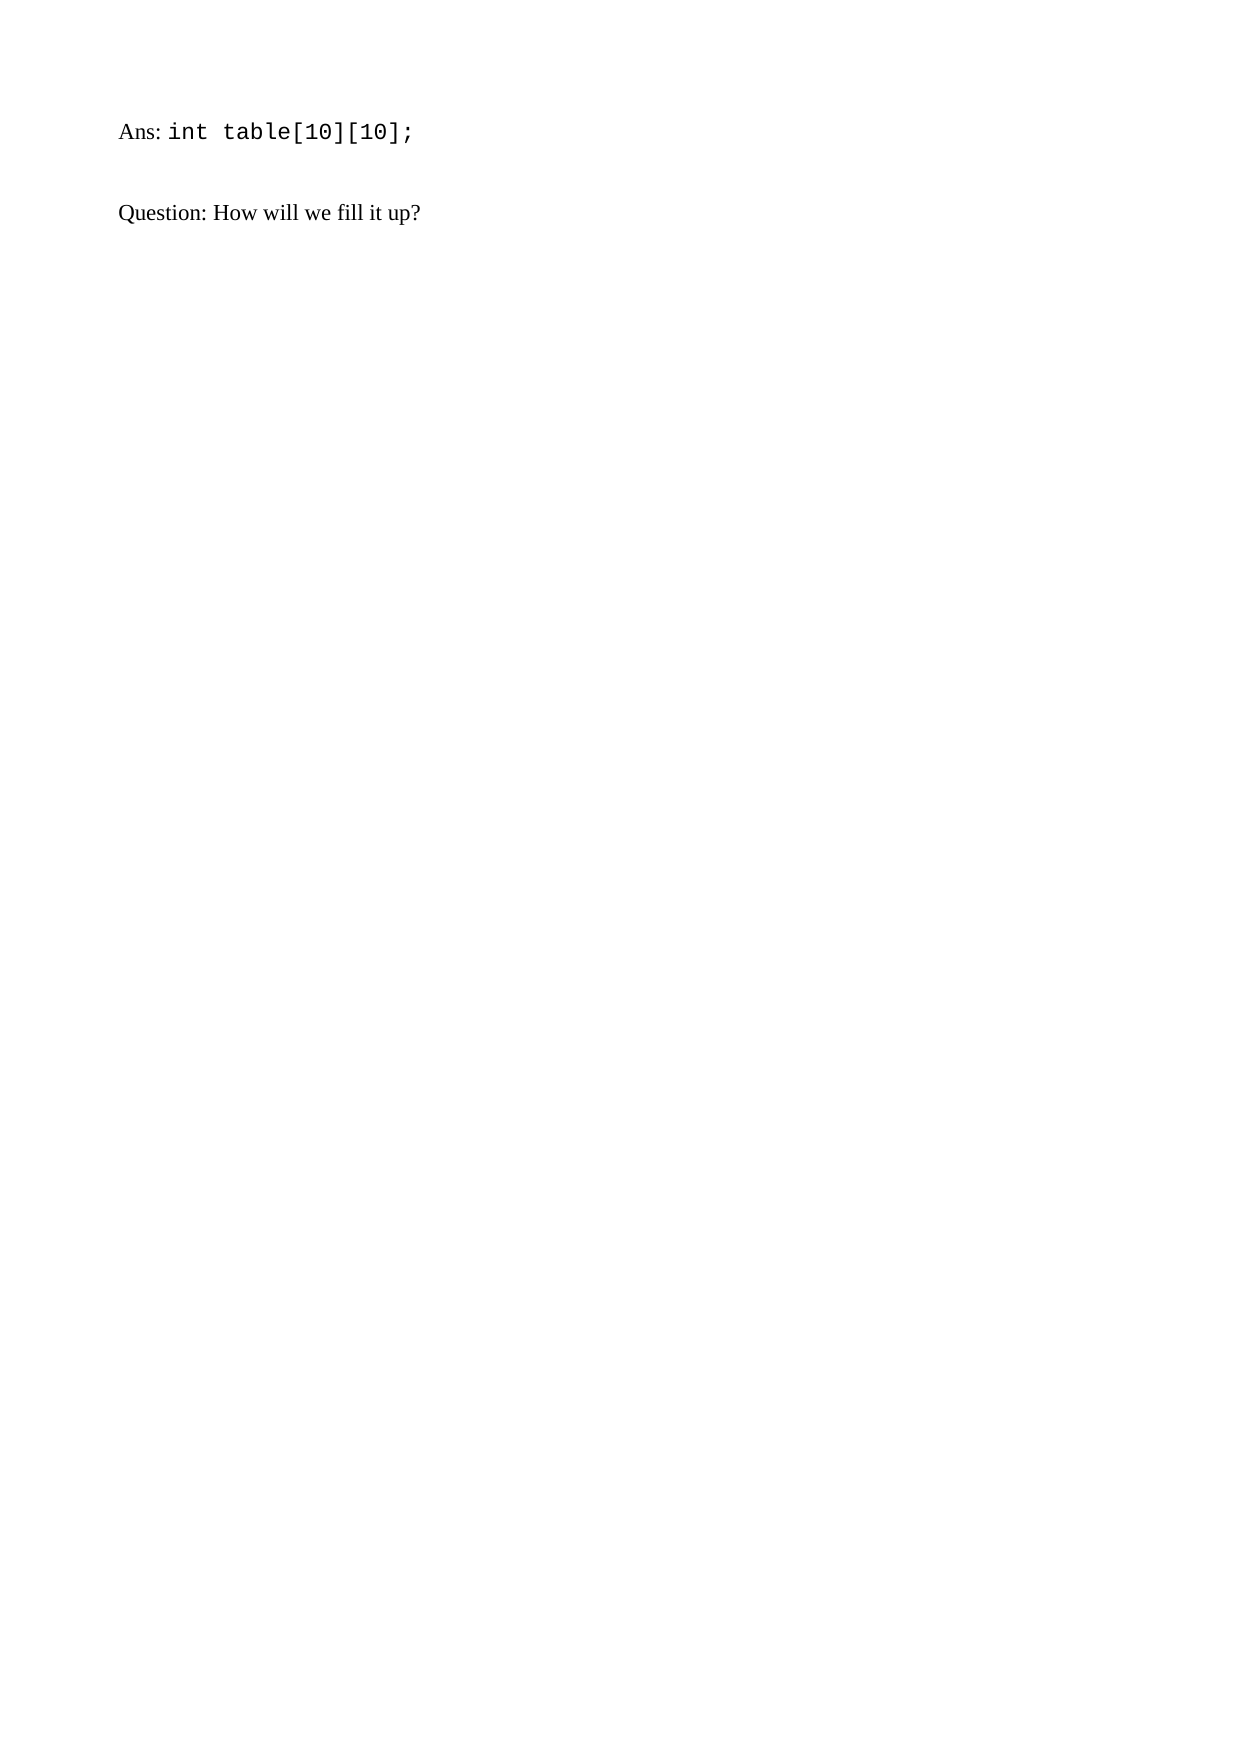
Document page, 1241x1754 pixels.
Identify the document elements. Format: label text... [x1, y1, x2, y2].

text Ans: int table[10][10]; [118, 118, 1122, 146]
text Question: How will we fill it up? [118, 199, 1122, 225]
